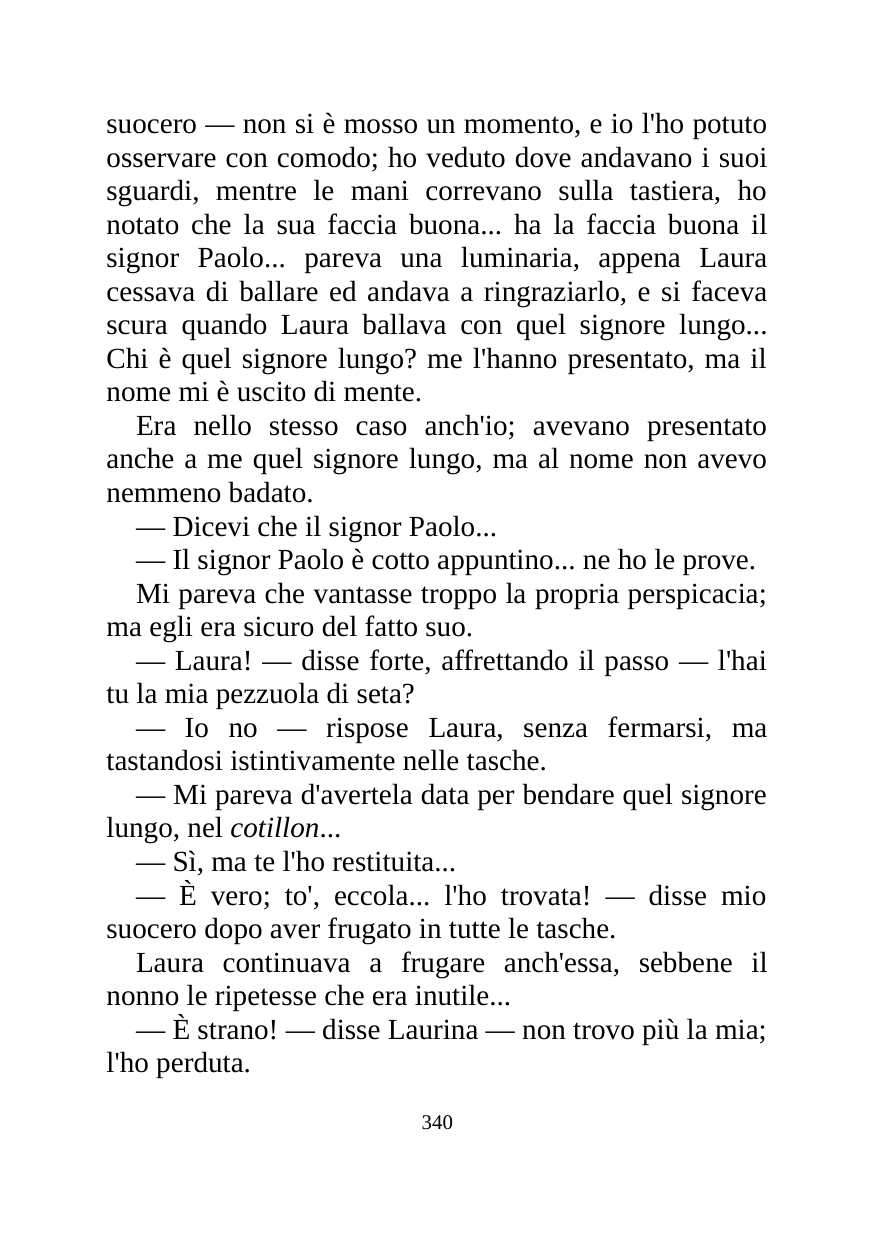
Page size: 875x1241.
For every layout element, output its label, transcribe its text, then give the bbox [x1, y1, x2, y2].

text — È strano! — disse Laurina — non trovo più la mia; l'ho perduta. [106, 1012, 768, 1079]
text Mi pareva che vantasse troppo la propria perspicacia; ma egli era sicuro del fatto suo. [106, 576, 768, 643]
text Era nello stesso caso anch'io; avevano presentato anche a me quel signore lungo, ma al nome non avevo nemmeno badato. [106, 408, 768, 509]
text — È vero; to', eccola... l'ho trovata! — disse mio suocero dopo aver frugato in tutte le tasche. [106, 878, 768, 945]
text — Sì, ma te l'ho restituita... [106, 844, 768, 878]
text — Io no — rispose Laura, senza fermarsi, ma tastandosi istintivamente nelle tasche. [106, 710, 768, 777]
text — Laura! — disse forte, affrettando il passo — l'hai tu la mia pezzuola di seta? [106, 643, 768, 710]
text — Dicevi che il signor Paolo... [106, 509, 768, 542]
text — Il signor Paolo è cotto appuntino... ne ho le prove. [106, 542, 768, 576]
text — Mi pareva d'avertela data per bendare quel signore lungo, nel cotillon... [106, 777, 768, 844]
text Laura continuava a frugare anch'essa, sebbene il nonno le ripetesse che era inutile... [106, 945, 768, 1012]
text suocero — non si è mosso un momento, e io l'ho potuto osservare con comodo; ho veduto dove andavano i suoi sguardi, mentre le mani correvano sulla tastiera, ho notato che la sua faccia buona... ha la faccia buona il signor Paolo... pareva una luminaria, appena Laura cessava di ballare ed andava a ringraziarlo, e si faceva scura quando Laura ballava con quel signore lungo... Chi è quel signore lungo? me l'hanno presentato, ma il nome mi è uscito di mente. [106, 106, 768, 408]
